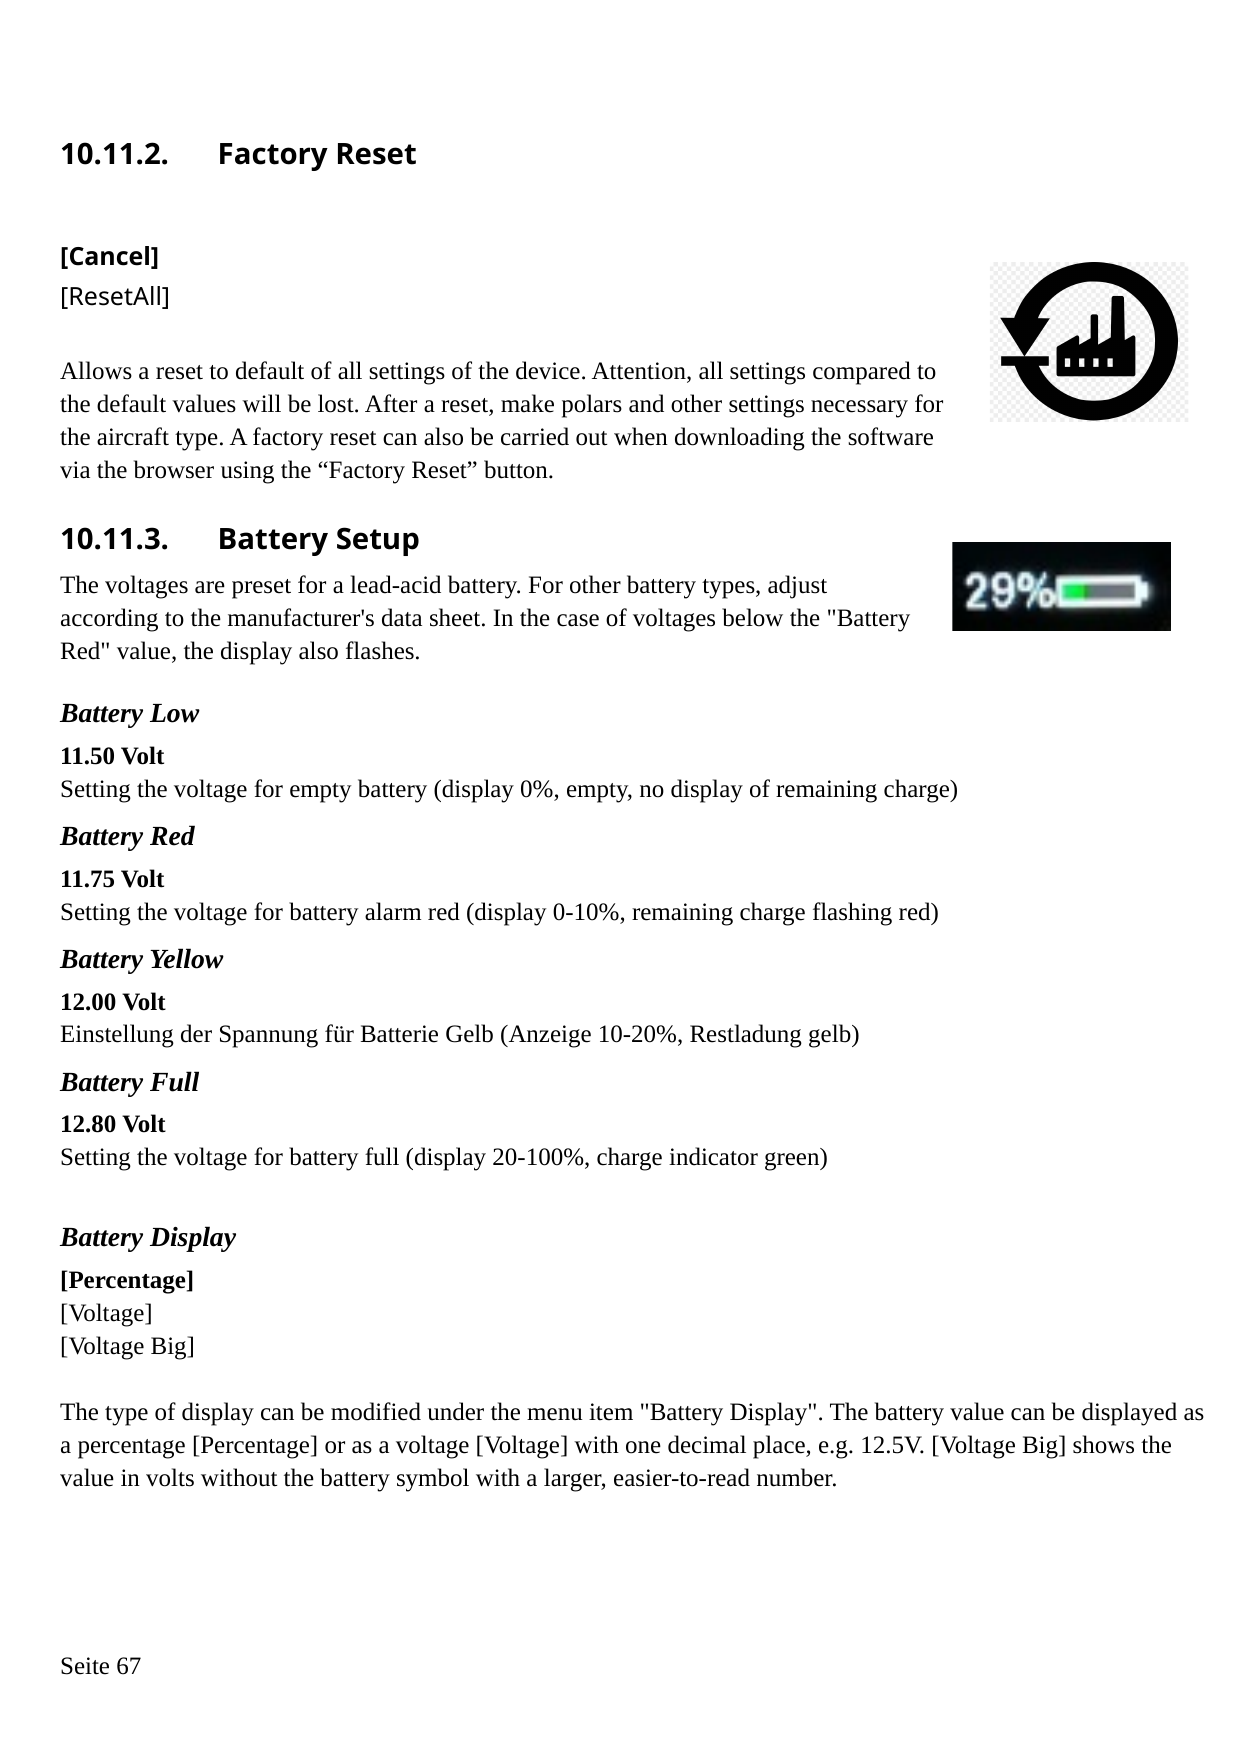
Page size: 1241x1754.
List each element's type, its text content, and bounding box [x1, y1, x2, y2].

text The voltages are preset for a lead-acid battery. For other battery types, adjust according to the manufacturer's data sheet. In the case of voltages below the "Battery Red" value, the display also flashes. [60, 570, 1207, 665]
text The type of display can be modified under the menu item "Battery Display". The battery value can be displayed as a percentage [Percentage] or as a voltage [Voltage] with one decimal place, e.g. 12.5V. [Voltage Big] shows the value in volts without the battery symbol with a larger, easier-to-read number. [60, 1397, 1207, 1492]
text Setting the voltage for battery alarm red (display 0-10%, remaining charge flashing red) [60, 897, 1207, 925]
text 12.00 Volt Einstellung der Spannung für Batterie Gelb (Anzeige 10-20%, Restladung gelb) [60, 987, 1207, 1048]
text Allows a reset to default of all settings of the device. Attention, all settings compared to the default values will be lost. After a reset, make polars and other settings necessary for the aircraft type. A factory reset can also be carried out when downloading the software via the browser using the “Factory Reset” button. [60, 356, 1207, 484]
text [1189, 278, 1207, 312]
text [Cancel] [60, 239, 1207, 273]
text Setting the voltage for empty battery (display 0%, empty, no display of remaining charge) [60, 774, 1207, 802]
text 11.75 Volt [60, 864, 1207, 892]
subtitle Battery Setup [60, 518, 1207, 558]
subtitle Battery Low [60, 696, 1207, 728]
text [Voltage] [60, 1298, 1207, 1327]
subtitle Battery Full [60, 1065, 1207, 1097]
subtitle Factory Reset [60, 133, 1207, 173]
subtitle Battery Yellow [60, 942, 1207, 974]
text [Voltage Big] [60, 1331, 1207, 1360]
picture [989, 262, 1189, 422]
text 11.50 Volt [60, 741, 1207, 769]
subtitle Battery Red [60, 819, 1207, 851]
text 12.80 Volt [60, 1109, 1207, 1138]
text [Percentage] [60, 1265, 1207, 1294]
text Setting the voltage for battery full (display 20-100%, charge indicator green) [60, 1142, 1207, 1171]
picture [952, 542, 1171, 631]
text [ResetAll] [60, 278, 989, 312]
subtitle Battery Display [60, 1221, 1207, 1253]
